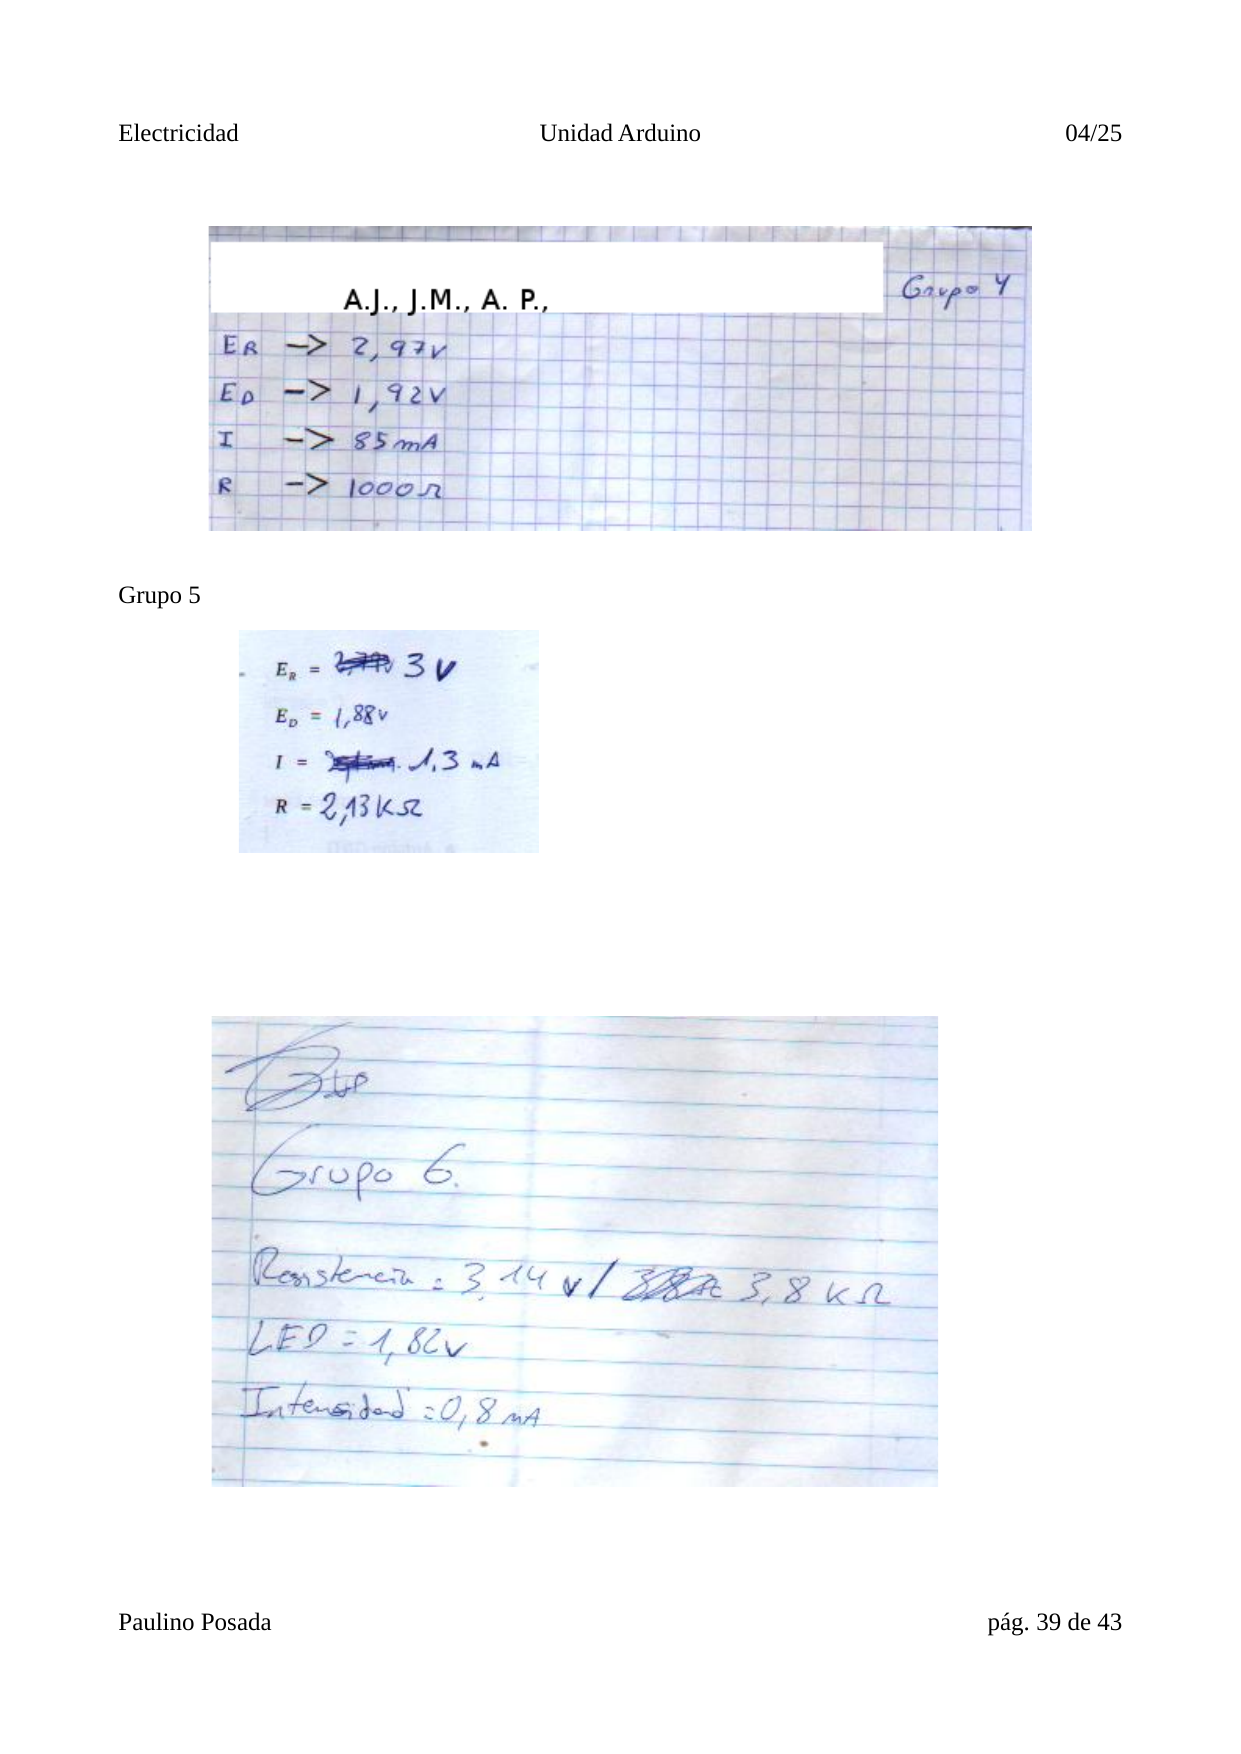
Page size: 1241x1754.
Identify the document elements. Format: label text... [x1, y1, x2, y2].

text Grupo 5 [118, 580, 1122, 609]
picture [211, 1016, 939, 1487]
picture [238, 630, 539, 853]
picture [208, 226, 1032, 531]
